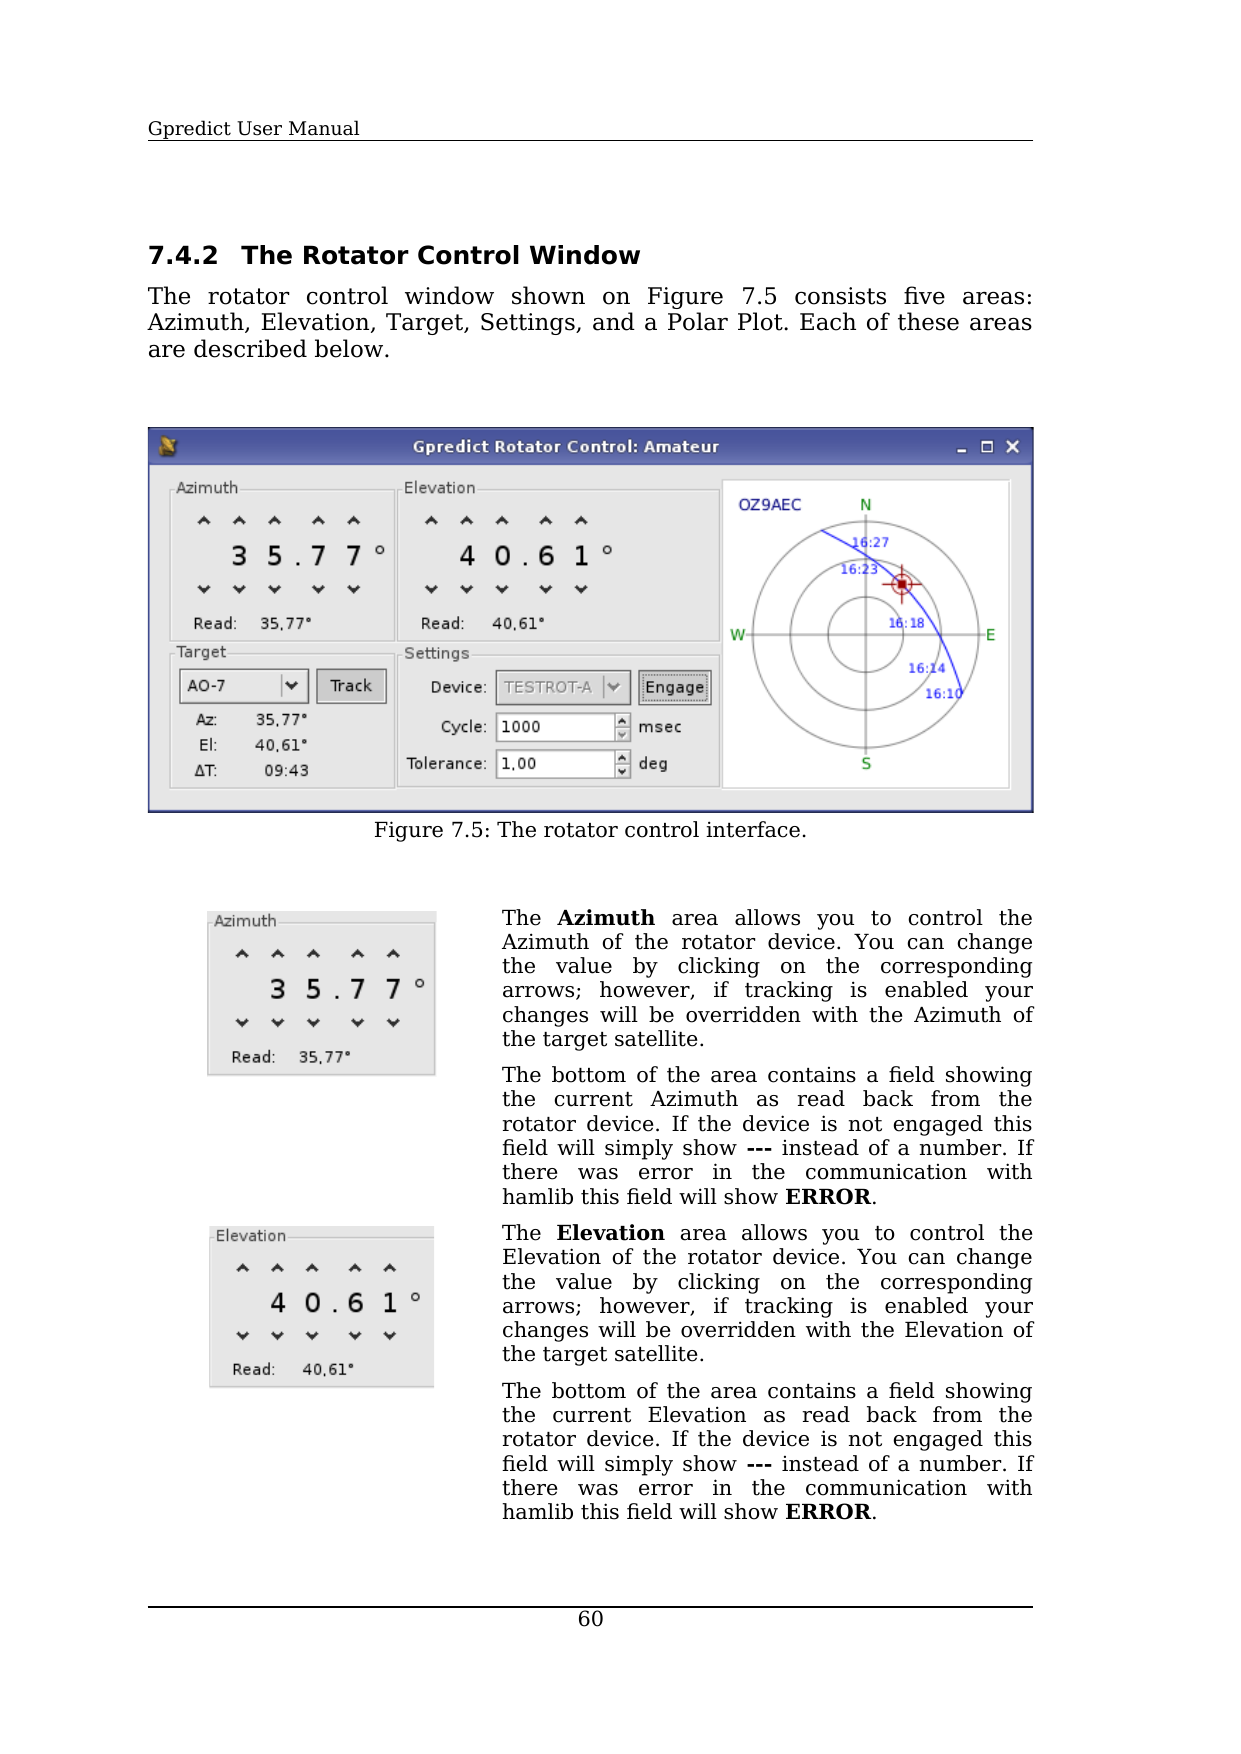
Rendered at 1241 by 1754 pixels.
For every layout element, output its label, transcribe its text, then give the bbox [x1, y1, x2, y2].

table_cell [148, 1215, 496, 1388]
table_header [148, 899, 496, 1215]
table_cell The Elevation area allows you to control the Elevation of the rotator device. You can change the value by clicking on the corresponding arrows; however, if tracking is enabled your changes will be overridden with the Elevation of the target satellite. The bottom of the area contains a field showing the current Elevation as read back from the rotator device. If the device is not engaged this field will simply show --- instead of a number. If there was error in the communication with hamlib this field will show ERROR. [496, 1215, 1033, 1531]
table_cell [148, 1389, 496, 1531]
picture [147, 427, 1034, 813]
text Figure 7.5: The rotator control interface. [148, 813, 1033, 842]
table_header The Azimuth area allows you to control the Azimuth of the rotator device. You can change the value by clicking on the corresponding arrows; however, if tracking is enabled your changes will be overridden with the Azimuth of the target satellite. The bottom of the area contains a field showing the current Azimuth as read back from the rotator device. If the device is not engaged this field will simply show --- instead of a number. If there was error in the communication with hamlib this field will show ERROR. [496, 899, 1033, 1215]
text The rotator control window shown on Figure 7.5 consists five areas: Azimuth, Elevation, Target, Settings, and a Polar Plot. Each of these areas are described below. [148, 283, 1033, 363]
subtitle The Rotator Control Window [148, 241, 1033, 270]
picture [209, 1226, 435, 1389]
picture [207, 911, 437, 1077]
